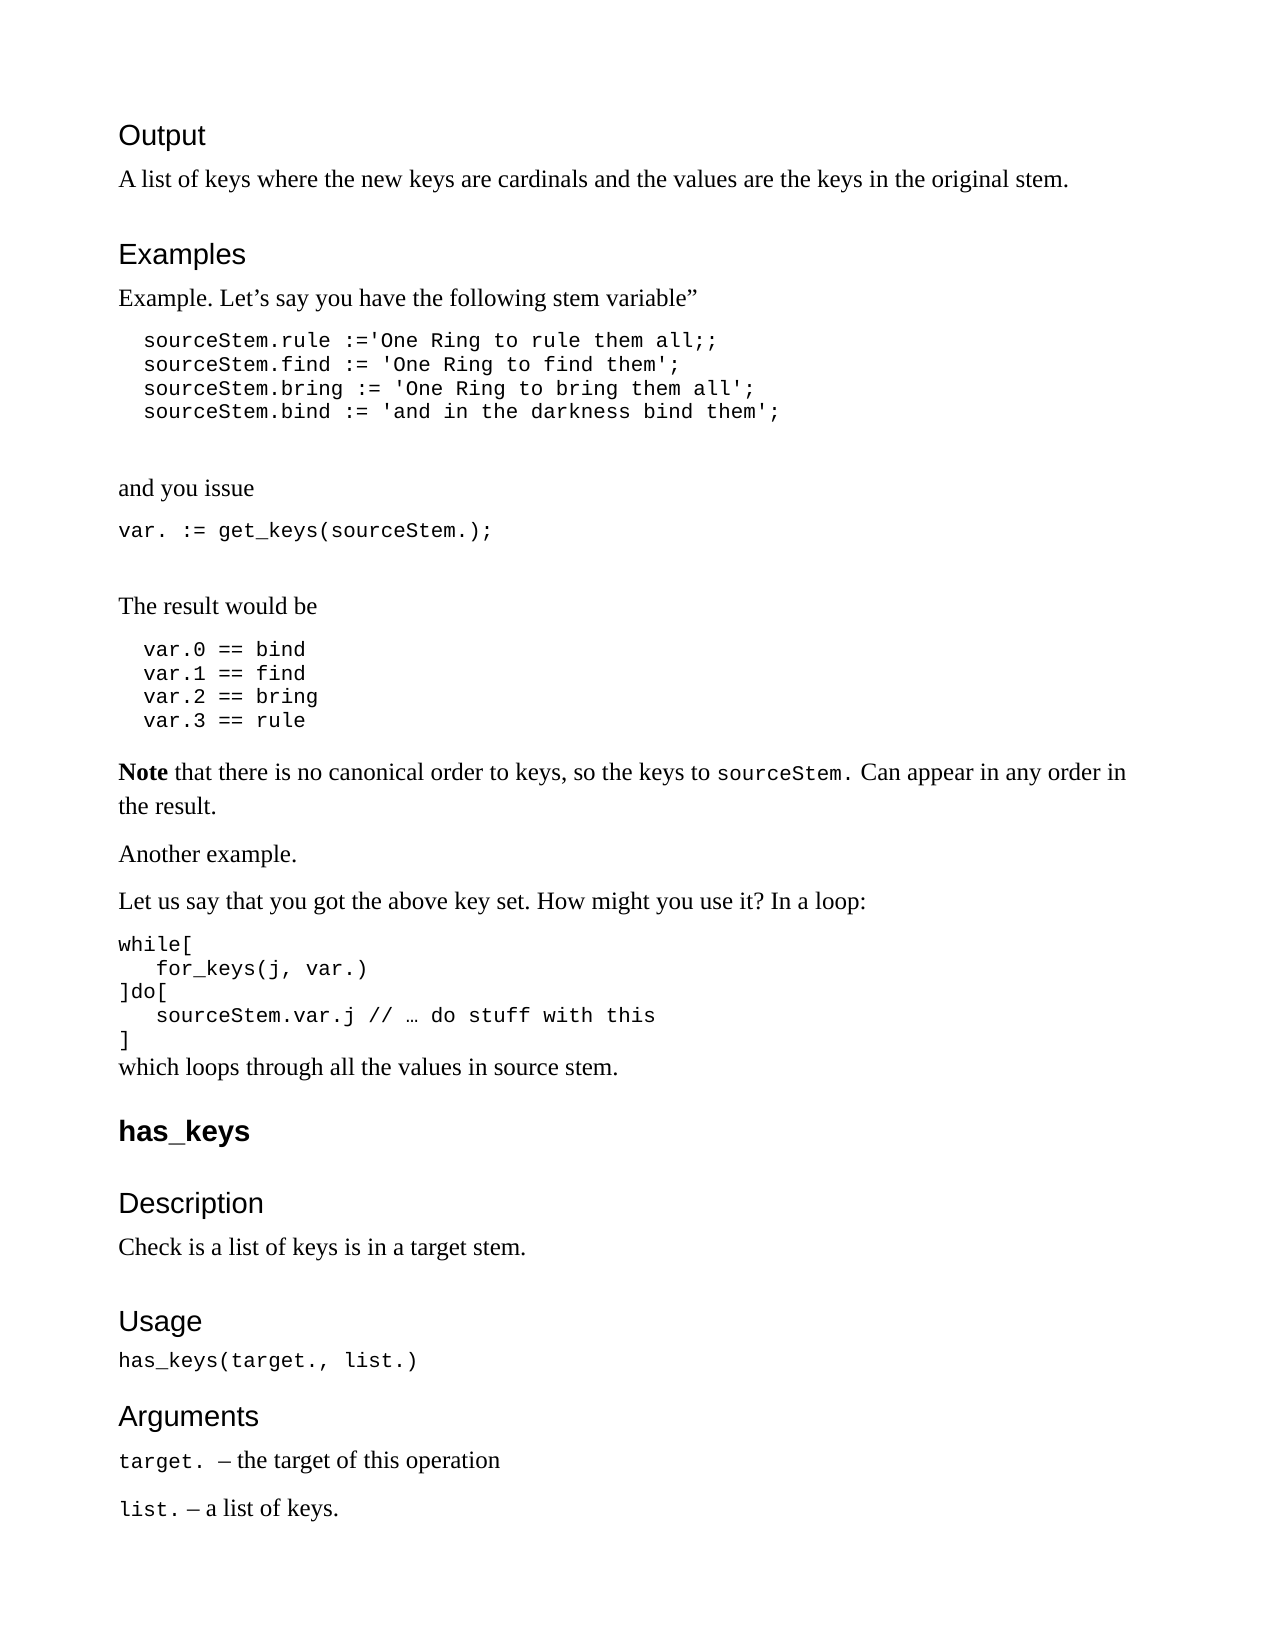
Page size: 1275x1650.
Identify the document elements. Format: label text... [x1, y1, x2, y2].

subtitle Usage [118, 1304, 1157, 1338]
text var. := get_keys(sourceStem.); [118, 520, 1157, 544]
subtitle Examples [118, 237, 1157, 270]
text var.1 == find [118, 663, 1157, 686]
text Let us say that you got the above key set. How might you use it? In a loop: [118, 886, 1157, 915]
text Note that there is no canonical order to keys, so the keys to sourceStem. Can appear in any order in the result. [118, 757, 1157, 820]
subtitle Description [118, 1186, 1157, 1219]
text The result would be [118, 591, 1157, 620]
subtitle Arguments [118, 1399, 1157, 1432]
text Check is a list of keys is in a target stem. [118, 1232, 1157, 1260]
text var.2 == bring [118, 686, 1157, 710]
text var.3 == rule [118, 710, 1157, 734]
text A list of keys where the new keys are cardinals and the values are the keys in the original stem. [118, 164, 1157, 193]
text sourceStem.find := 'One Ring to find them'; [118, 354, 1157, 378]
text sourceStem.bind := 'and in the darkness bind them'; [118, 401, 1157, 425]
text ] [118, 1028, 1157, 1052]
text sourceStem.rule :='One Ring to rule them all;; [118, 330, 1157, 354]
text sourceStem.bring := 'One Ring to bring them all'; [118, 378, 1157, 401]
text target. – the target of this operation [118, 1445, 1157, 1474]
text while[ [118, 934, 1157, 958]
subtitle Output [118, 118, 1157, 152]
text var.0 == bind [118, 639, 1157, 663]
text for_keys(j, var.) [118, 958, 1157, 981]
subtitle has_keys [118, 1114, 1157, 1148]
text has_keys(target., list.) [118, 1350, 1157, 1374]
text and you issue [118, 473, 1157, 501]
text sourceStem.var.j // … do stuff with this [118, 1005, 1157, 1028]
text list. – a list of keys. [118, 1493, 1157, 1523]
text Another example. [118, 839, 1157, 867]
text Example. Let’s say you have the following stem variable” [118, 283, 1157, 312]
text ]do[ [118, 981, 1157, 1005]
text which loops through all the values in source stem. [118, 1052, 1157, 1081]
